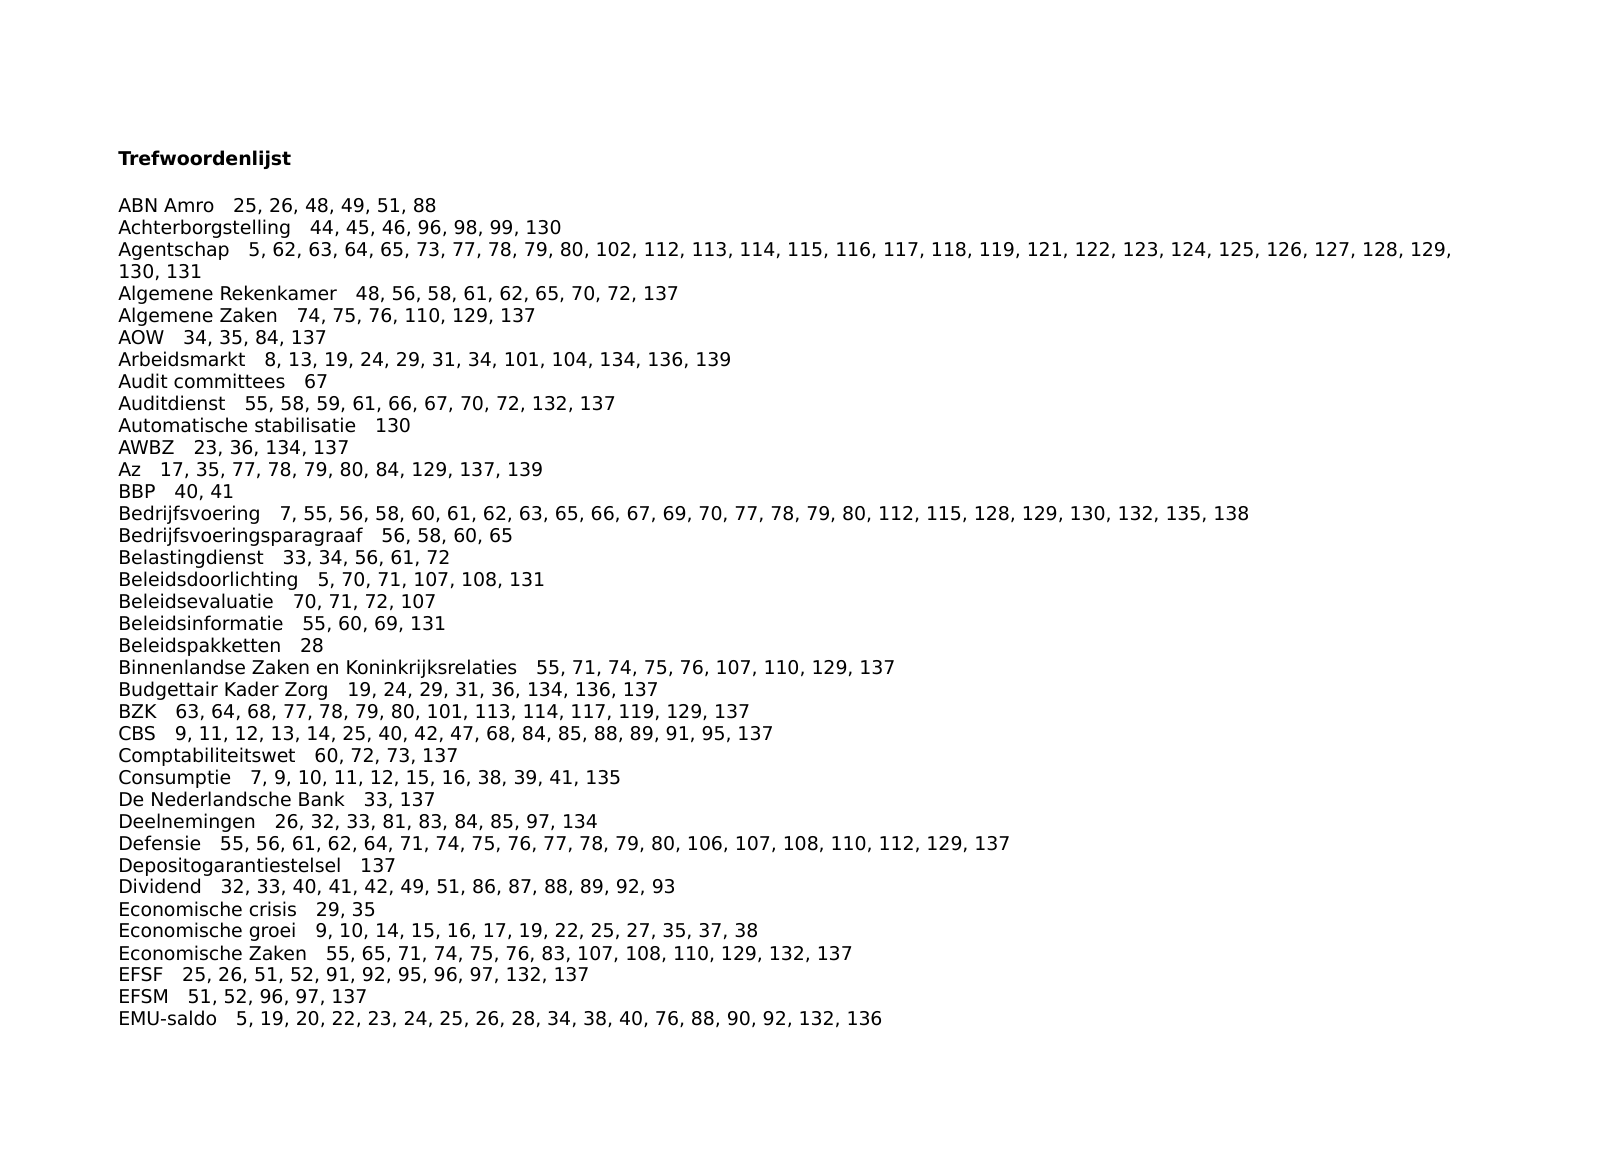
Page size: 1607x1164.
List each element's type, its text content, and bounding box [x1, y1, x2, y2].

text Beleidsevaluatie 70, 71, 72, 107 [118, 591, 1488, 613]
text BBP 40, 41 [118, 481, 1488, 503]
text Defensie 55, 56, 61, 62, 64, 71, 74, 75, 76, 77, 78, 79, 80, 106, 107, 108, 110, 112, 129, 137 [118, 832, 1488, 854]
text Algemene Rekenkamer 48, 56, 58, 61, 62, 65, 70, 72, 137 [118, 283, 1488, 305]
text Consumptie 7, 9, 10, 11, 12, 15, 16, 38, 39, 41, 135 [118, 767, 1488, 788]
text Budgettair Kader Zorg 19, 24, 29, 31, 36, 134, 136, 137 [118, 679, 1488, 701]
text Binnenlandse Zaken en Koninkrijksrelaties 55, 71, 74, 75, 76, 107, 110, 129, 137 [118, 657, 1488, 679]
text Depositogarantiestelsel 137 [118, 854, 1488, 876]
text Auditdienst 55, 58, 59, 61, 66, 67, 70, 72, 132, 137 [118, 393, 1488, 415]
text Beleidspakketten 28 [118, 635, 1488, 657]
subtitle Trefwoordenlijst [118, 148, 1488, 170]
text Audit committees 67 [118, 371, 1488, 393]
text Dividend 32, 33, 40, 41, 42, 49, 51, 86, 87, 88, 89, 92, 93 [118, 876, 1488, 898]
text Bedrijfsvoeringsparagraaf 56, 58, 60, 65 [118, 525, 1488, 547]
text Deelnemingen 26, 32, 33, 81, 83, 84, 85, 97, 134 [118, 811, 1488, 832]
text De Nederlandsche Bank 33, 137 [118, 788, 1488, 811]
text Bedrijfsvoering 7, 55, 56, 58, 60, 61, 62, 63, 65, 66, 67, 69, 70, 77, 78, 79, 80, 112, 115, 128, 129, 130, 132, 135, 138 [118, 503, 1488, 525]
text EFSF 25, 26, 51, 52, 91, 92, 95, 96, 97, 132, 137 [118, 964, 1488, 986]
text Automatische stabilisatie 130 [118, 415, 1488, 437]
text BZK 63, 64, 68, 77, 78, 79, 80, 101, 113, 114, 117, 119, 129, 137 [118, 701, 1488, 723]
text Beleidsdoorlichting 5, 70, 71, 107, 108, 131 [118, 569, 1488, 591]
text Arbeidsmarkt 8, 13, 19, 24, 29, 31, 34, 101, 104, 134, 136, 139 [118, 349, 1488, 371]
text Az 17, 35, 77, 78, 79, 80, 84, 129, 137, 139 [118, 459, 1488, 481]
text ABN Amro 25, 26, 48, 49, 51, 88 [118, 195, 1488, 217]
text Economische Zaken 55, 65, 71, 74, 75, 76, 83, 107, 108, 110, 129, 132, 137 [118, 942, 1488, 964]
text EMU-saldo 5, 19, 20, 22, 23, 24, 25, 26, 28, 34, 38, 40, 76, 88, 90, 92, 132, 136 [118, 1008, 1488, 1030]
text Beleidsinformatie 55, 60, 69, 131 [118, 613, 1488, 635]
text Economische crisis 29, 35 [118, 898, 1488, 920]
text AWBZ 23, 36, 134, 137 [118, 437, 1488, 459]
text Comptabiliteitswet 60, 72, 73, 137 [118, 744, 1488, 767]
text Agentschap 5, 62, 63, 64, 65, 73, 77, 78, 79, 80, 102, 112, 113, 114, 115, 116, 117, 118, 119, 121, 122, 123, 124, 125, 126, 127, 128, 129, 130, 131 [118, 239, 1488, 283]
text Algemene Zaken 74, 75, 76, 110, 129, 137 [118, 305, 1488, 327]
text Economische groei 9, 10, 14, 15, 16, 17, 19, 22, 25, 27, 35, 37, 38 [118, 920, 1488, 942]
text Achterborgstelling 44, 45, 46, 96, 98, 99, 130 [118, 217, 1488, 239]
text EFSM 51, 52, 96, 97, 137 [118, 986, 1488, 1008]
text Belastingdienst 33, 34, 56, 61, 72 [118, 547, 1488, 569]
text CBS 9, 11, 12, 13, 14, 25, 40, 42, 47, 68, 84, 85, 88, 89, 91, 95, 137 [118, 723, 1488, 744]
text AOW 34, 35, 84, 137 [118, 327, 1488, 349]
